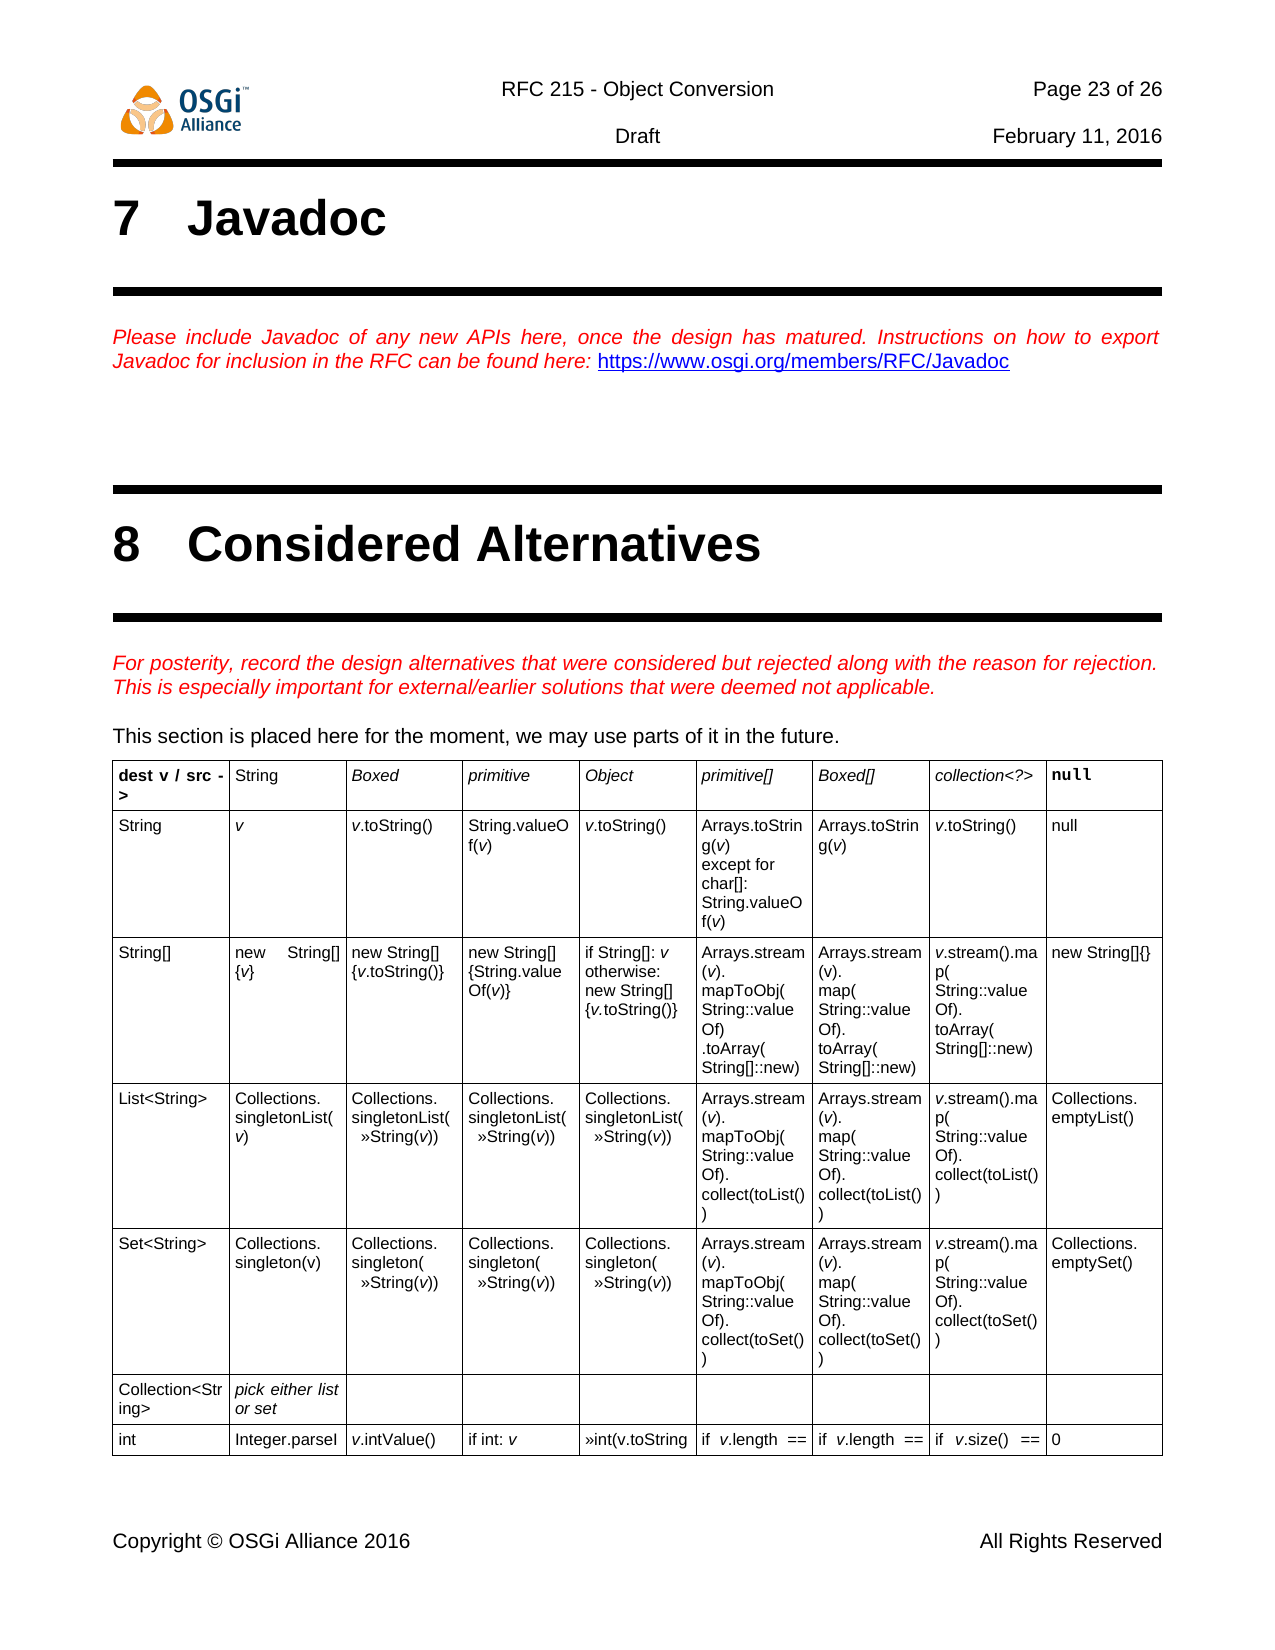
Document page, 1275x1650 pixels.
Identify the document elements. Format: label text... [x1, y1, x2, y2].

table_cell String.valueOf(v) [463, 811, 579, 937]
table_cell new String[] {v} [230, 938, 346, 1083]
table_cell Collections. singleton(v) [230, 1229, 346, 1374]
table_cell new String[]{} [1047, 938, 1162, 1083]
table_cell v.stream().map( String::valueOf). collect(toSet()) [930, 1229, 1046, 1374]
table_cell Collections. singleton( »String(v)) [347, 1229, 462, 1374]
table_cell [1047, 1375, 1162, 1424]
table_header Boxed [347, 761, 462, 810]
table_cell if v.size() == [930, 1425, 1046, 1455]
table_cell Collections. singletonList( »String(v)) [463, 1084, 579, 1228]
table_cell Arrays.stream(v). mapToObj( String::valueOf) .toArray( String[]::new) [697, 938, 812, 1083]
table_cell Collections. emptySet() [1047, 1229, 1162, 1374]
text This section is placed here for the moment, we may use parts of it in the future. [112, 724, 1162, 748]
table_cell new String[] {String.valueOf(v)} [463, 938, 579, 1083]
table_cell [463, 1375, 579, 1424]
table_cell v.stream().map( String::valueOf). collect(toList()) [930, 1084, 1046, 1228]
table_header null [1047, 761, 1162, 810]
subtitle Javadoc [112, 160, 1162, 296]
table_cell Collections. singletonList( »String(v)) [347, 1084, 462, 1228]
table_cell Collections. emptyList() [1047, 1084, 1162, 1228]
table_cell Set<String> [113, 1229, 229, 1374]
table_cell Collection<String> [113, 1375, 229, 1424]
table_cell if int: v [463, 1425, 579, 1455]
table_cell int [113, 1425, 229, 1455]
table_cell null [1047, 811, 1162, 937]
table_header collection<?> [930, 761, 1046, 810]
table_cell v [230, 811, 346, 937]
table_cell v.toString() [930, 811, 1046, 937]
table_cell Arrays.toString(v) [813, 811, 929, 937]
table_cell v.intValue() [347, 1425, 462, 1455]
table_cell String[] [113, 938, 229, 1083]
table_header primitive [463, 761, 579, 810]
table_cell if String[]: v otherwise: new String[] {v.toString()} [580, 938, 696, 1083]
table_cell new String[] {v.toString()} [347, 938, 462, 1083]
table_cell v.stream().map( String::valueOf). toArray( String[]::new) [930, 938, 1046, 1083]
table_header Object [580, 761, 696, 810]
table_cell v.toString() [347, 811, 462, 937]
table_cell 0 [1047, 1425, 1162, 1455]
picture [113, 78, 257, 142]
table_cell Collections. singletonList( »String(v)) [580, 1084, 696, 1228]
table_cell [347, 1375, 462, 1424]
table_cell List<String> [113, 1084, 229, 1228]
table_cell Arrays.stream(v). mapToObj( String::valueOf). collect(toList()) [697, 1084, 812, 1228]
table_cell [580, 1375, 696, 1424]
text For posterity, record the design alternatives that were considered but rejected along with the reason for rejection. This is especially important for external/earlier solutions that were deemed not applicable. [112, 651, 1162, 699]
subtitle Considered Alternatives [112, 486, 1162, 622]
table_cell pick either list or set [230, 1375, 346, 1424]
table_cell Collections. singleton( »String(v)) [580, 1229, 696, 1374]
table_header primitive[] [697, 761, 812, 810]
table_cell v.toString() [580, 811, 696, 937]
table_cell Arrays.stream(v). map( String::valueOf). collect(toSet()) [813, 1229, 929, 1374]
table_cell Arrays.stream(v). map( String::valueOf). collect(toList()) [813, 1084, 929, 1228]
table_cell [697, 1375, 812, 1424]
table_cell Arrays.stream(v). map( String::valueOf). toArray( String[]::new) [813, 938, 929, 1083]
table_cell Collections. singleton( »String(v)) [463, 1229, 579, 1374]
table_cell »int(v.toString [580, 1425, 696, 1455]
table_header String [230, 761, 346, 810]
table_cell Collections. singletonList(v) [230, 1084, 346, 1228]
table_cell Arrays.stream(v). mapToObj( String::valueOf). collect(toSet()) [697, 1229, 812, 1374]
table_cell if v.length == [813, 1425, 929, 1455]
table_cell [813, 1375, 929, 1424]
table_cell String [113, 811, 229, 937]
table_cell Arrays.toString(v) except for char[]: String.valueOf(v) [697, 811, 812, 937]
table_cell Integer.parseI [230, 1425, 346, 1455]
table_header Boxed[] [813, 761, 929, 810]
table_cell [930, 1375, 1046, 1424]
text Please include Javadoc of any new APIs here, once the design has matured. Instructions on how to export Javadoc for inclusion in the RFC can be found here: https://www.osgi.org/members/RFC/Javadoc [112, 325, 1162, 373]
table_header dest v / src -> [113, 761, 229, 810]
table_cell if v.length == [697, 1425, 812, 1455]
